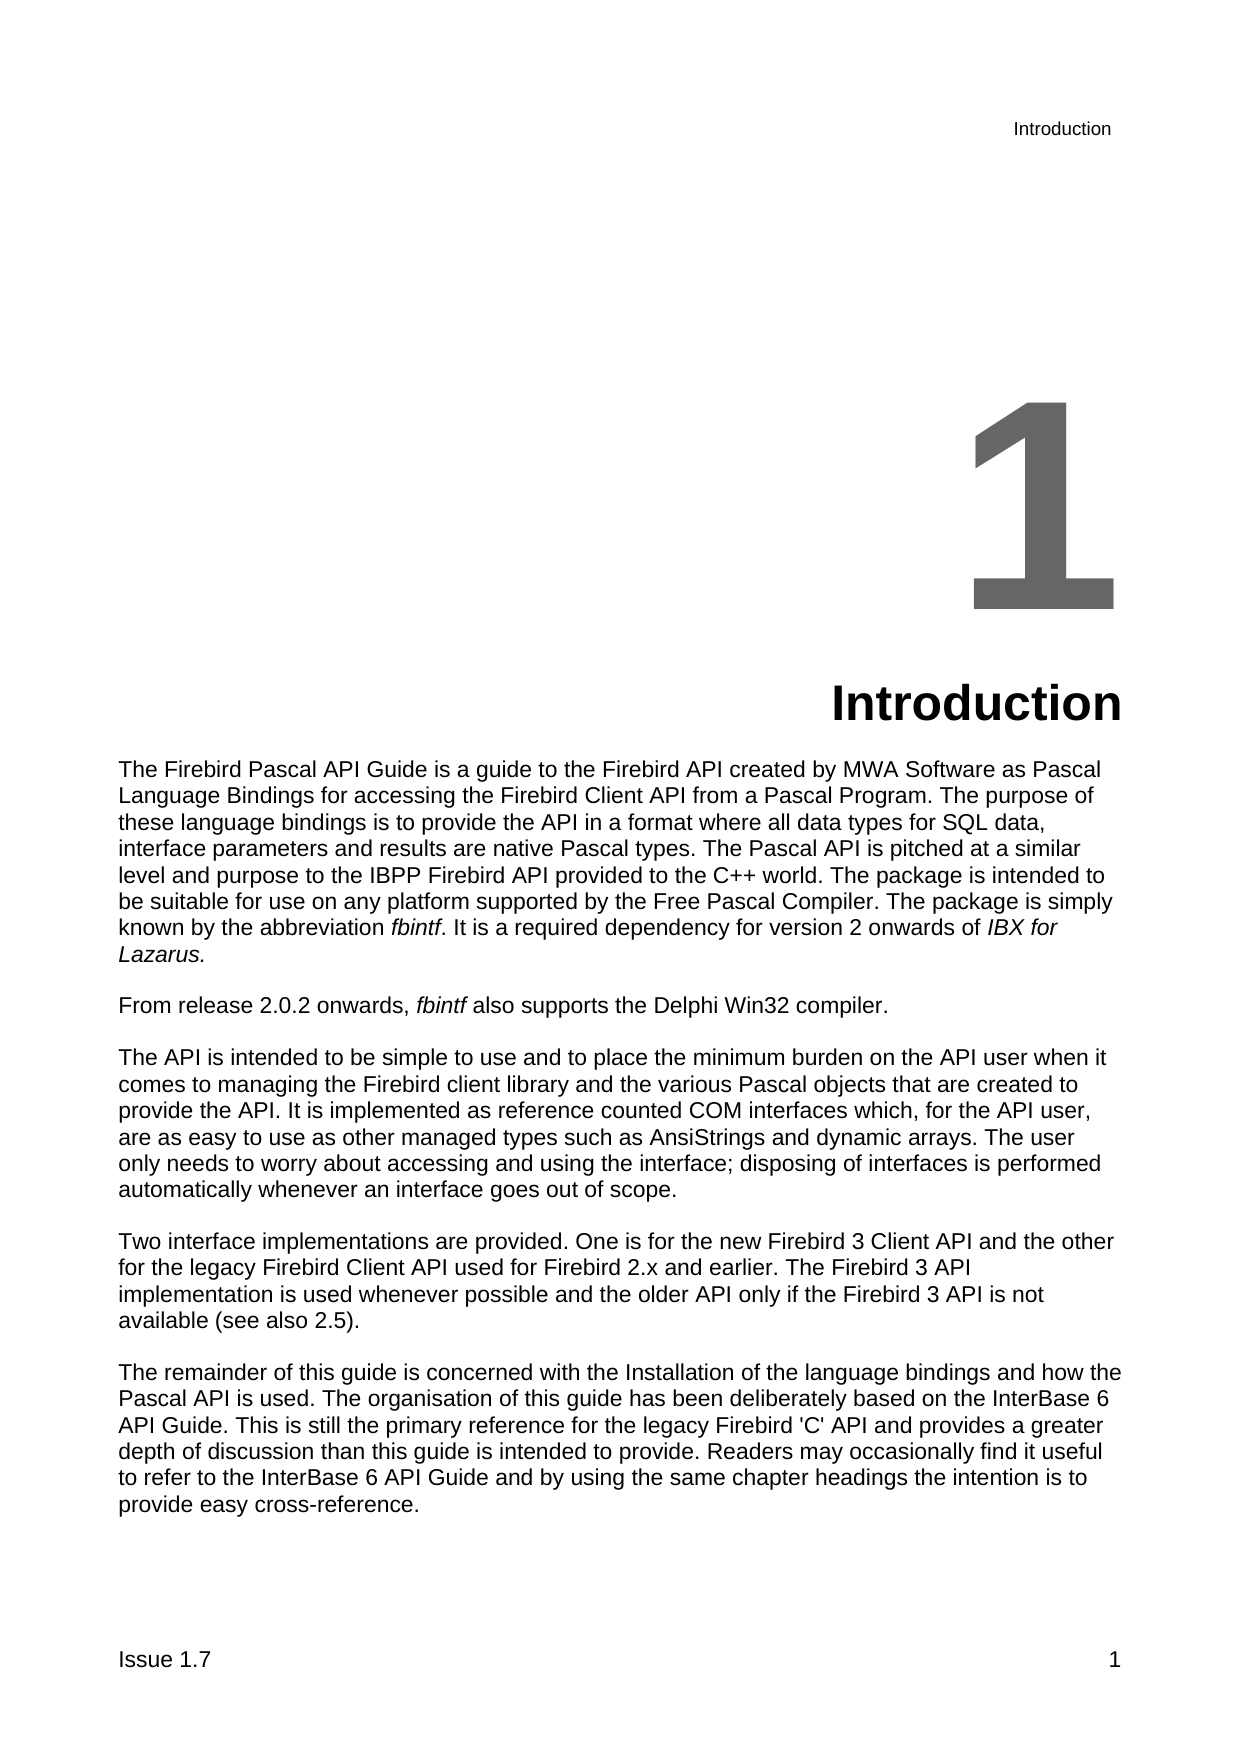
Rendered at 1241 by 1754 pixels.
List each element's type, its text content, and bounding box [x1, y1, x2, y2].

text The remainder of this guide is concerned with the Installation of the language bindings and how the Pascal API is used. The organisation of this guide has been deliberately based on the InterBase 6 API Guide. This is still the primary reference for the legacy Firebird 'C' API and provides a greater depth of discussion than this guide is intended to provide. Readers may occasionally find it useful to refer to the InterBase 6 API Guide and by using the same chapter headings the intention is to provide easy cross-reference. [118, 1359, 1122, 1517]
text The Firebird Pascal API Guide is a guide to the Firebird API created by MWA Software as Pascal Language Bindings for accessing the Firebird Client API from a Pascal Program. The purpose of these language bindings is to provide the API in a format where all data types for SQL data, interface parameters and results are native Pascal types. The Pascal API is pitched at a similar level and purpose to the IBPP Firebird API provided to the C++ world. The package is intended to be suitable for use on any platform supported by the Free Pascal Compiler. The package is simply known by the abbreviation fbintf. It is a required dependency for version 2 onwards of IBX for Lazarus. [118, 756, 1122, 967]
text The API is intended to be simple to use and to place the minimum burden on the API user when it comes to managing the Firebird client library and the various Pascal objects that are created to provide the API. It is implemented as reference counted COM interfaces which, for the API user, are as easy to use as other managed types such as AnsiStrings and dynamic arrays. The user only needs to worry about accessing and using the interface; disposing of interfaces is performed automatically whenever an interface goes out of scope. [118, 1044, 1122, 1202]
subtitle Introduction [81, 328, 1122, 731]
text From release 2.0.2 onwards, fbintf also supports the Delphi Win32 compiler. [118, 992, 1122, 1019]
text Two interface implementations are provided. One is for the new Firebird 3 Client API and the other for the legacy Firebird Client API used for Firebird 2.x and earlier. The Firebird 3 API implementation is used whenever possible and the older API only if the Firebird 3 API is not available (see also 2.5). [118, 1228, 1122, 1333]
